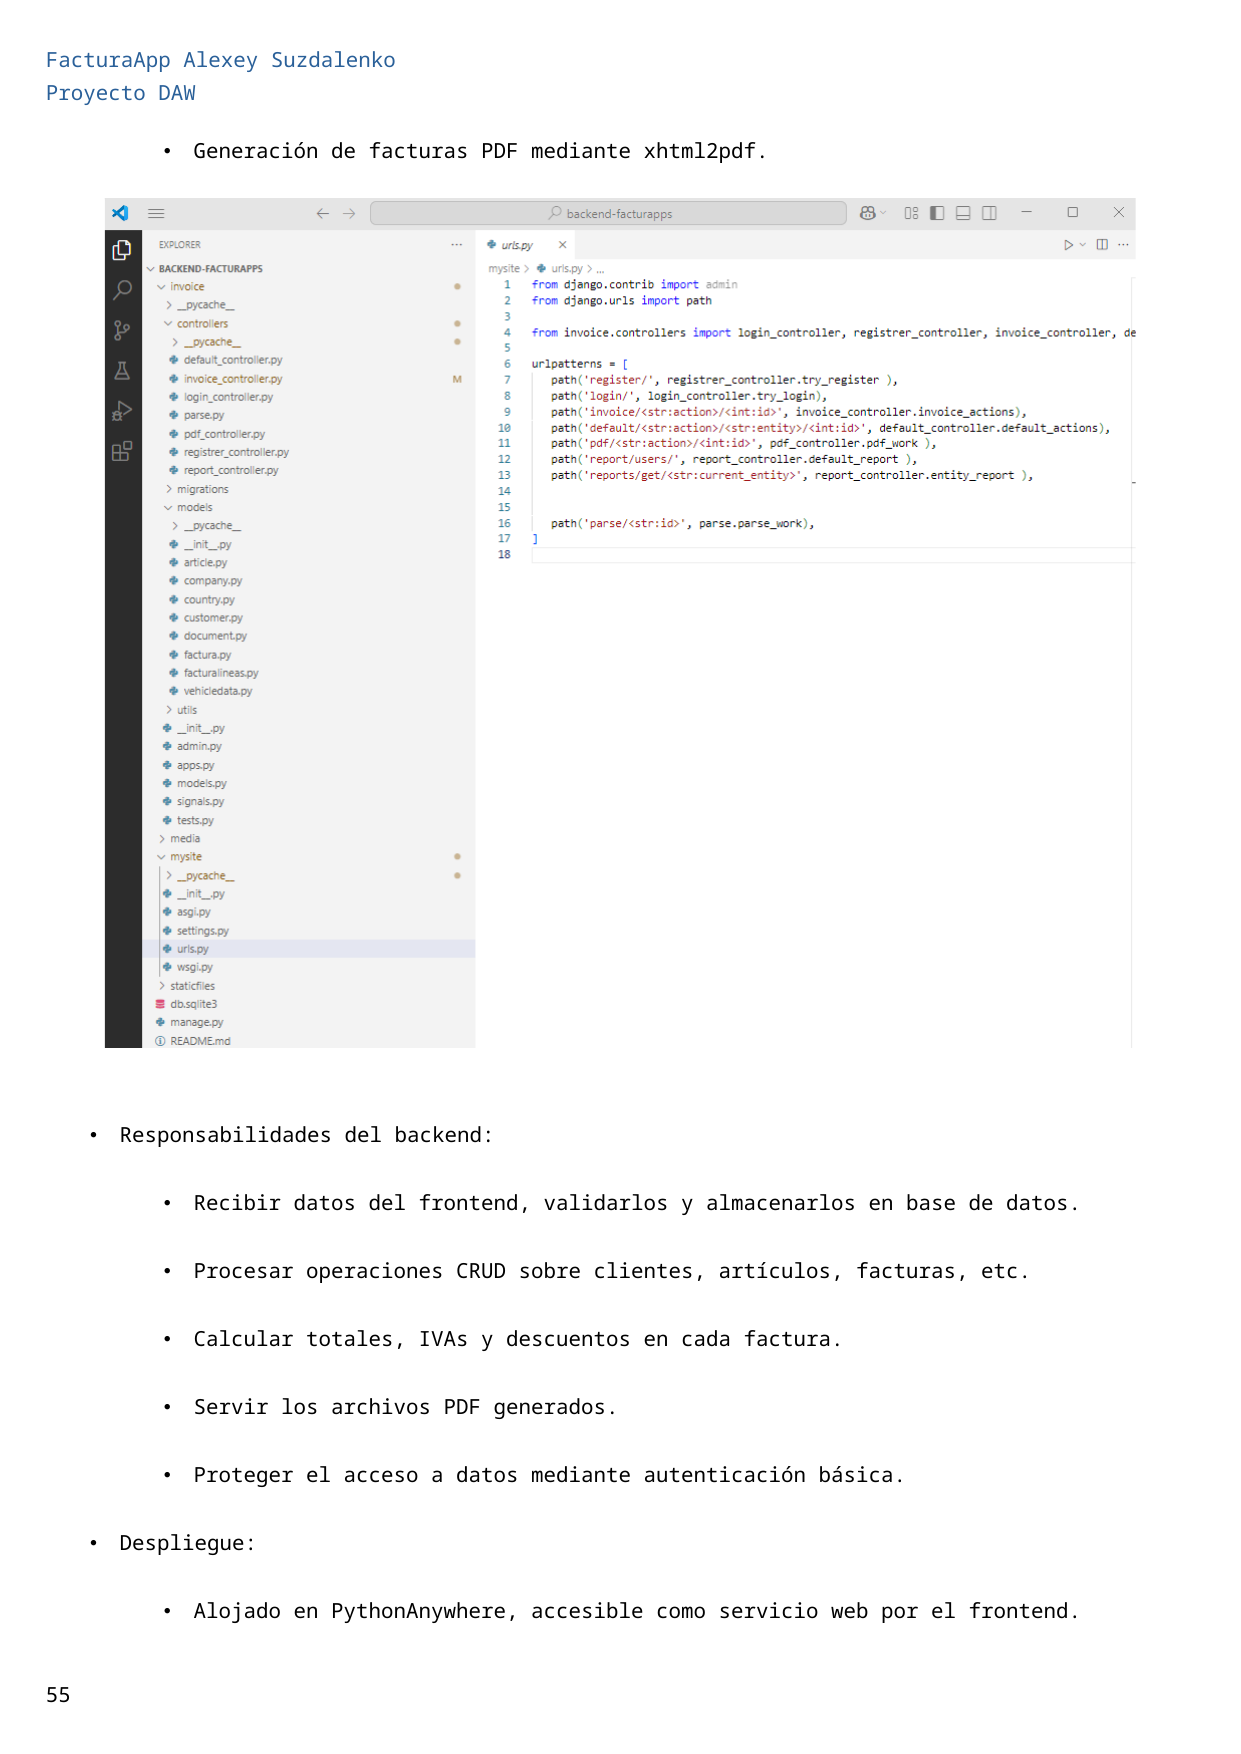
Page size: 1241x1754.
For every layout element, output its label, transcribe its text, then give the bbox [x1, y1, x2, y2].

list Calcular totales, IVAs y descuentos en cada factura. [164, 1324, 1195, 1352]
list Despliegue: [90, 1528, 1195, 1556]
list Servir los archivos PDF generados. [164, 1392, 1195, 1420]
list Responsabilidades del backend: [90, 1120, 1195, 1148]
list Procesar operaciones CRUD sobre clientes, artículos, facturas, etc. [164, 1256, 1195, 1284]
list Recibir datos del frontend, validarlos y almacenarlos en base de datos. [164, 1188, 1195, 1216]
list Proteger el acceso a datos mediante autenticación básica. [164, 1460, 1195, 1488]
picture [104, 198, 1136, 1048]
list Alojado en PythonAnywhere, accesible como servicio web por el frontend. [164, 1596, 1195, 1624]
list Generación de facturas PDF mediante xhtml2pdf. [164, 136, 1195, 164]
